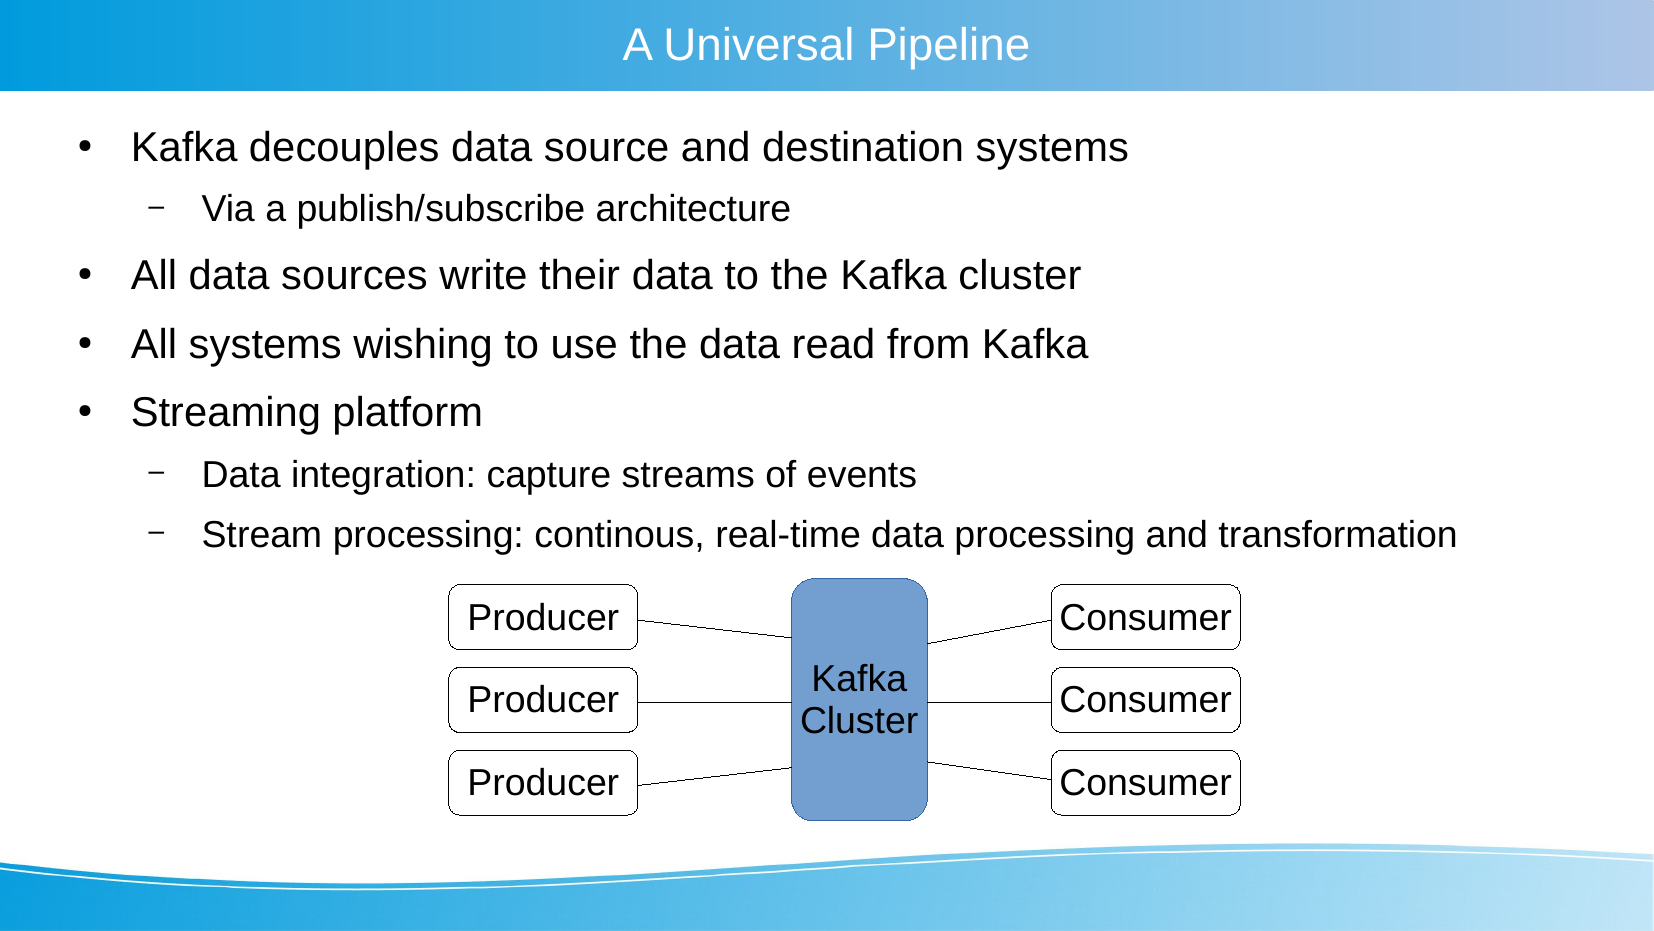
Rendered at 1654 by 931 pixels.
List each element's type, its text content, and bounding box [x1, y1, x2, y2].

text_box Producer [448, 750, 638, 816]
title A Universal Pipeline [82, 5, 1571, 85]
picture [0, 843, 1654, 931]
text_box Consumer [1051, 750, 1241, 816]
list Kafka decouples data source and destination systems Via a publish/subscribe architecture All data sources write their data to the Kafka cluster All systems wishing to use the data read from Kafka Streaming platform Data integration: capture streams of events Stream processing: continous, real-time data processing and transformation [60, 123, 1591, 833]
text_box Consumer [1051, 584, 1241, 650]
text_box Consumer [1051, 667, 1241, 733]
text_box Producer [448, 667, 638, 733]
text_box Kafka Cluster [791, 578, 928, 821]
text_box Producer [448, 584, 638, 650]
